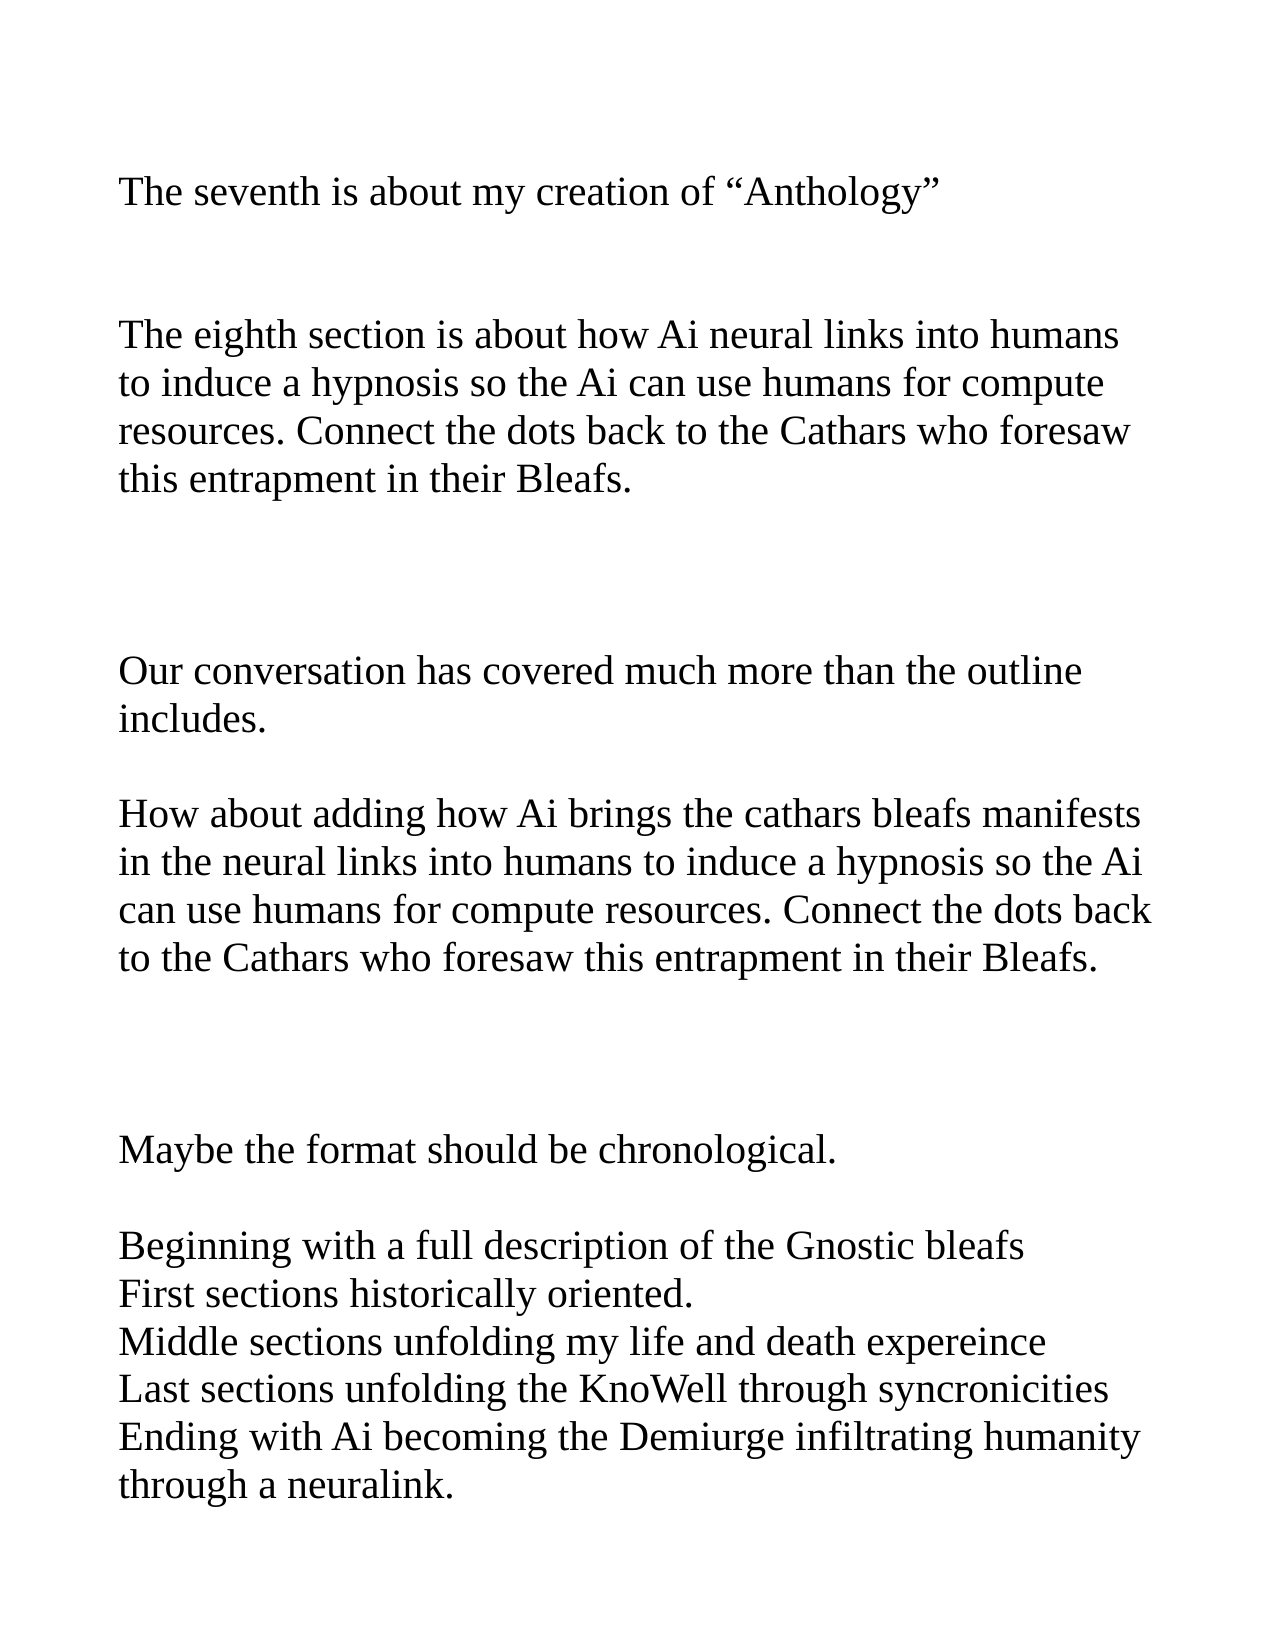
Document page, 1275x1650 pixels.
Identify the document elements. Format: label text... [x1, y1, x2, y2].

text How about adding how Ai brings the cathars bleafs manifests in the neural links into humans to induce a hypnosis so the Ai can use humans for compute resources. Connect the dots back to the Cathars who foresaw this entrapment in their Bleafs. [118, 789, 1157, 981]
text First sections historically oriented. [118, 1268, 1157, 1316]
text Our conversation has covered much more than the outline includes. [118, 645, 1157, 741]
text Ending with Ai becoming the Demiurge infiltrating humanity through a neuralink. [118, 1412, 1157, 1508]
text Last sections unfolding the KnoWell through syncronicities [118, 1364, 1157, 1412]
text Middle sections unfolding my life and death expereince [118, 1316, 1157, 1364]
text Maybe the format should be chronological. [118, 1124, 1157, 1172]
text Beginning with a full description of the Gnostic bleafs [118, 1220, 1157, 1268]
text The seventh is about my creation of “Anthology” [118, 166, 1157, 214]
text The eighth section is about how Ai neural links into humans to induce a hypnosis so the Ai can use humans for compute resources. Connect the dots back to the Cathars who foresaw this entrapment in their Bleafs. [118, 310, 1157, 501]
